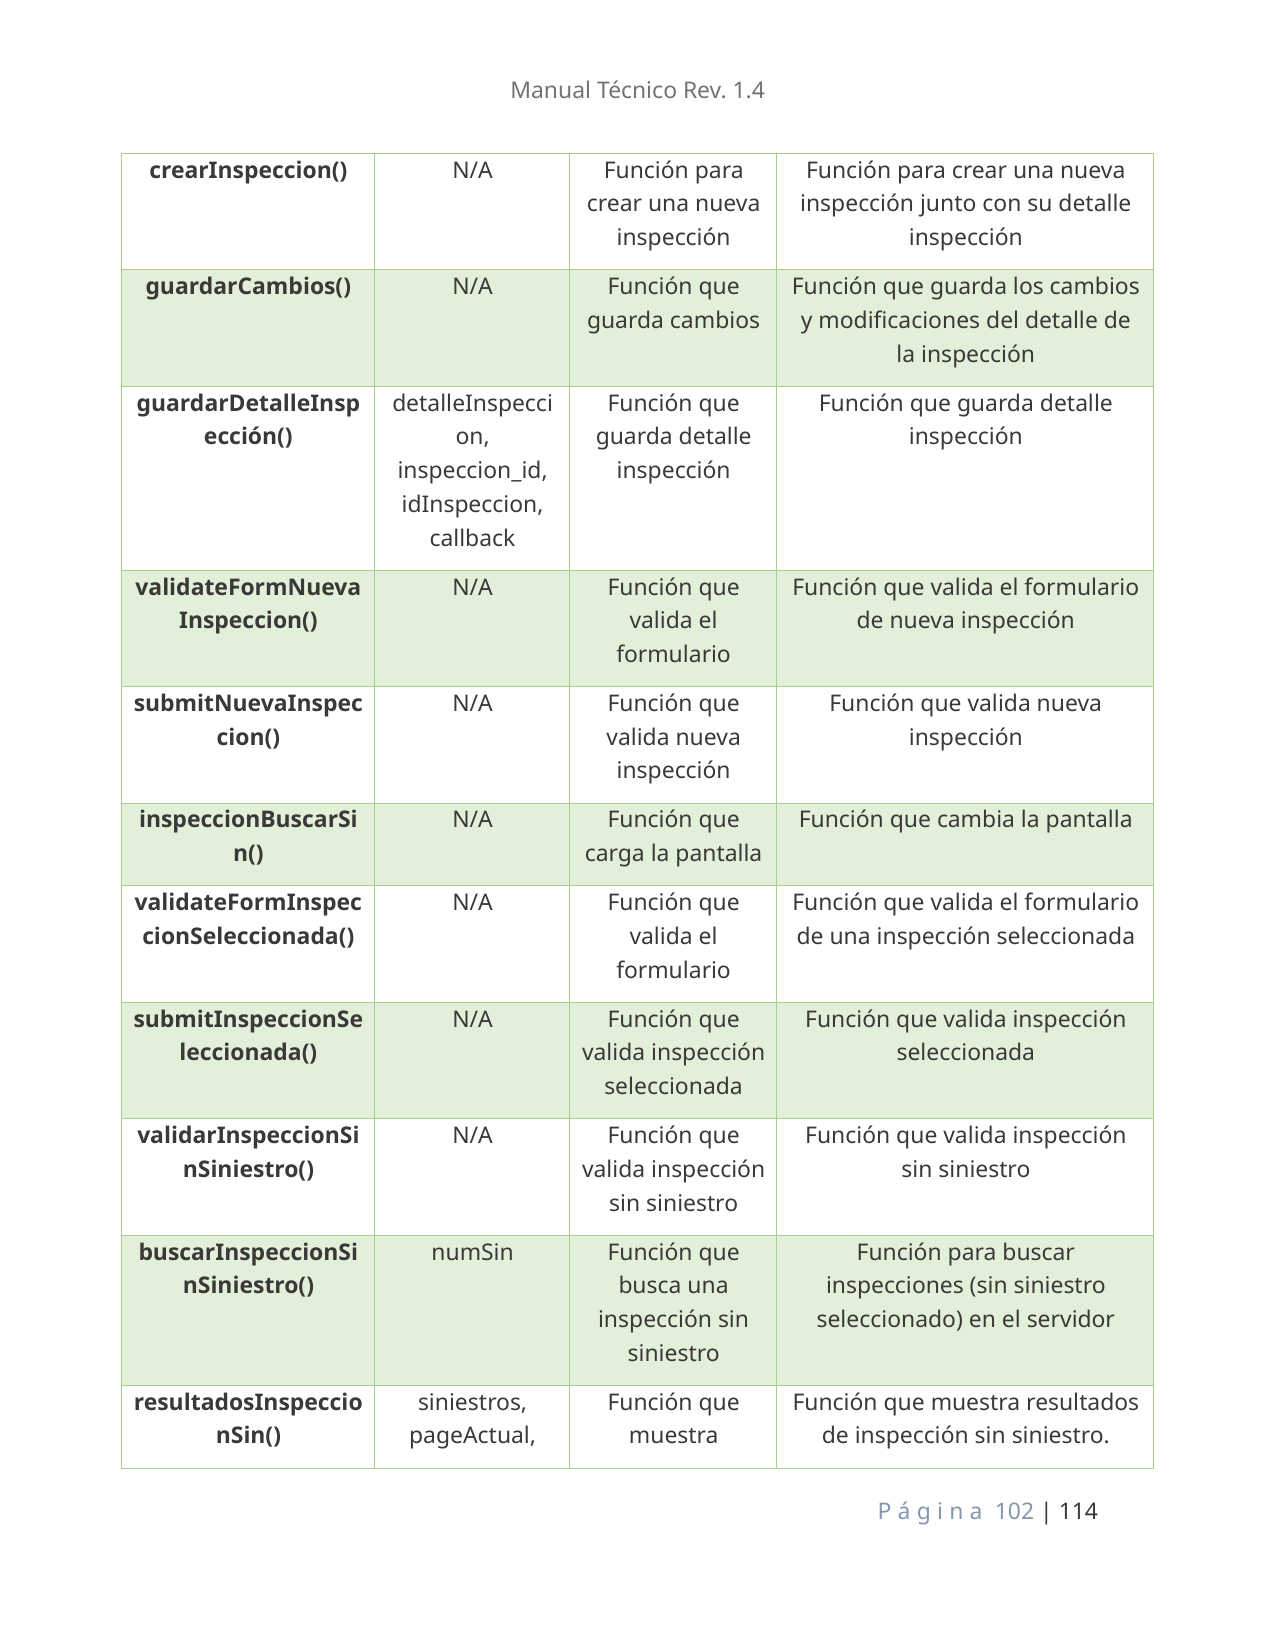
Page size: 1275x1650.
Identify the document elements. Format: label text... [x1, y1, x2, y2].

table_cell numSin [375, 1236, 569, 1385]
table_cell Función que valida el formulario de una inspección seleccionada [777, 886, 1153, 1002]
table_cell Función que guarda cambios [570, 270, 776, 386]
table_cell inspeccionBuscarSin() [122, 804, 374, 885]
table_cell submitInspeccionSeleccionada() [122, 1003, 374, 1118]
table_cell buscarInspeccionSinSiniestro() [122, 1236, 374, 1385]
table_cell N/A [375, 270, 569, 386]
table_cell siniestros, pageActual, [375, 1386, 569, 1467]
table_cell Función que guarda los cambios y modificaciones del detalle de la inspección [777, 270, 1153, 386]
table_cell crearInspeccion() [122, 154, 374, 269]
table_cell Función que valida nueva inspección [777, 687, 1153, 802]
table_cell Función que guarda detalle inspección [777, 387, 1153, 569]
table_cell submitNuevaInspeccion() [122, 687, 374, 802]
table_cell Función que valida el formulario [570, 886, 776, 1002]
table_cell resultadosInspeccionSin() [122, 1386, 374, 1467]
table_cell Función para crear una nueva inspección [570, 154, 776, 269]
table_cell Función que valida nueva inspección [570, 687, 776, 802]
table_cell N/A [375, 571, 569, 686]
table_cell Función para buscar inspecciones (sin siniestro seleccionado) en el servidor [777, 1236, 1153, 1385]
table_cell validarInspeccionSinSiniestro() [122, 1119, 374, 1234]
table_cell N/A [375, 886, 569, 1002]
table_cell Función que carga la pantalla [570, 804, 776, 885]
table_cell Función que cambia la pantalla [777, 804, 1153, 885]
table_cell Función que valida inspección sin siniestro [570, 1119, 776, 1234]
table_cell Función que muestra resultados de inspección sin siniestro. [777, 1386, 1153, 1467]
table_cell Función que valida el formulario de nueva inspección [777, 571, 1153, 686]
table_cell validateFormInspeccionSeleccionada() [122, 886, 374, 1002]
table_cell Función que muestra [570, 1386, 776, 1467]
table_cell Función que guarda detalle inspección [570, 387, 776, 569]
table_cell Función que valida inspección seleccionada [777, 1003, 1153, 1118]
table_cell validateFormNuevaInspeccion() [122, 571, 374, 686]
table_cell detalleInspeccion, inspeccion_id, idInspeccion, callback [375, 387, 569, 569]
table_cell Función para crear una nueva inspección junto con su detalle inspección [777, 154, 1153, 269]
table_cell Función que busca una inspección sin siniestro [570, 1236, 776, 1385]
table_cell Función que valida el formulario [570, 571, 776, 686]
table_cell N/A [375, 687, 569, 802]
table_cell Función que valida inspección sin siniestro [777, 1119, 1153, 1234]
table_cell N/A [375, 1003, 569, 1118]
table_cell guardarDetalleInspección() [122, 387, 374, 569]
table_cell N/A [375, 804, 569, 885]
table_cell guardarCambios() [122, 270, 374, 386]
table_cell N/A [375, 1119, 569, 1234]
table_cell Función que valida inspección seleccionada [570, 1003, 776, 1118]
table_cell N/A [375, 154, 569, 269]
